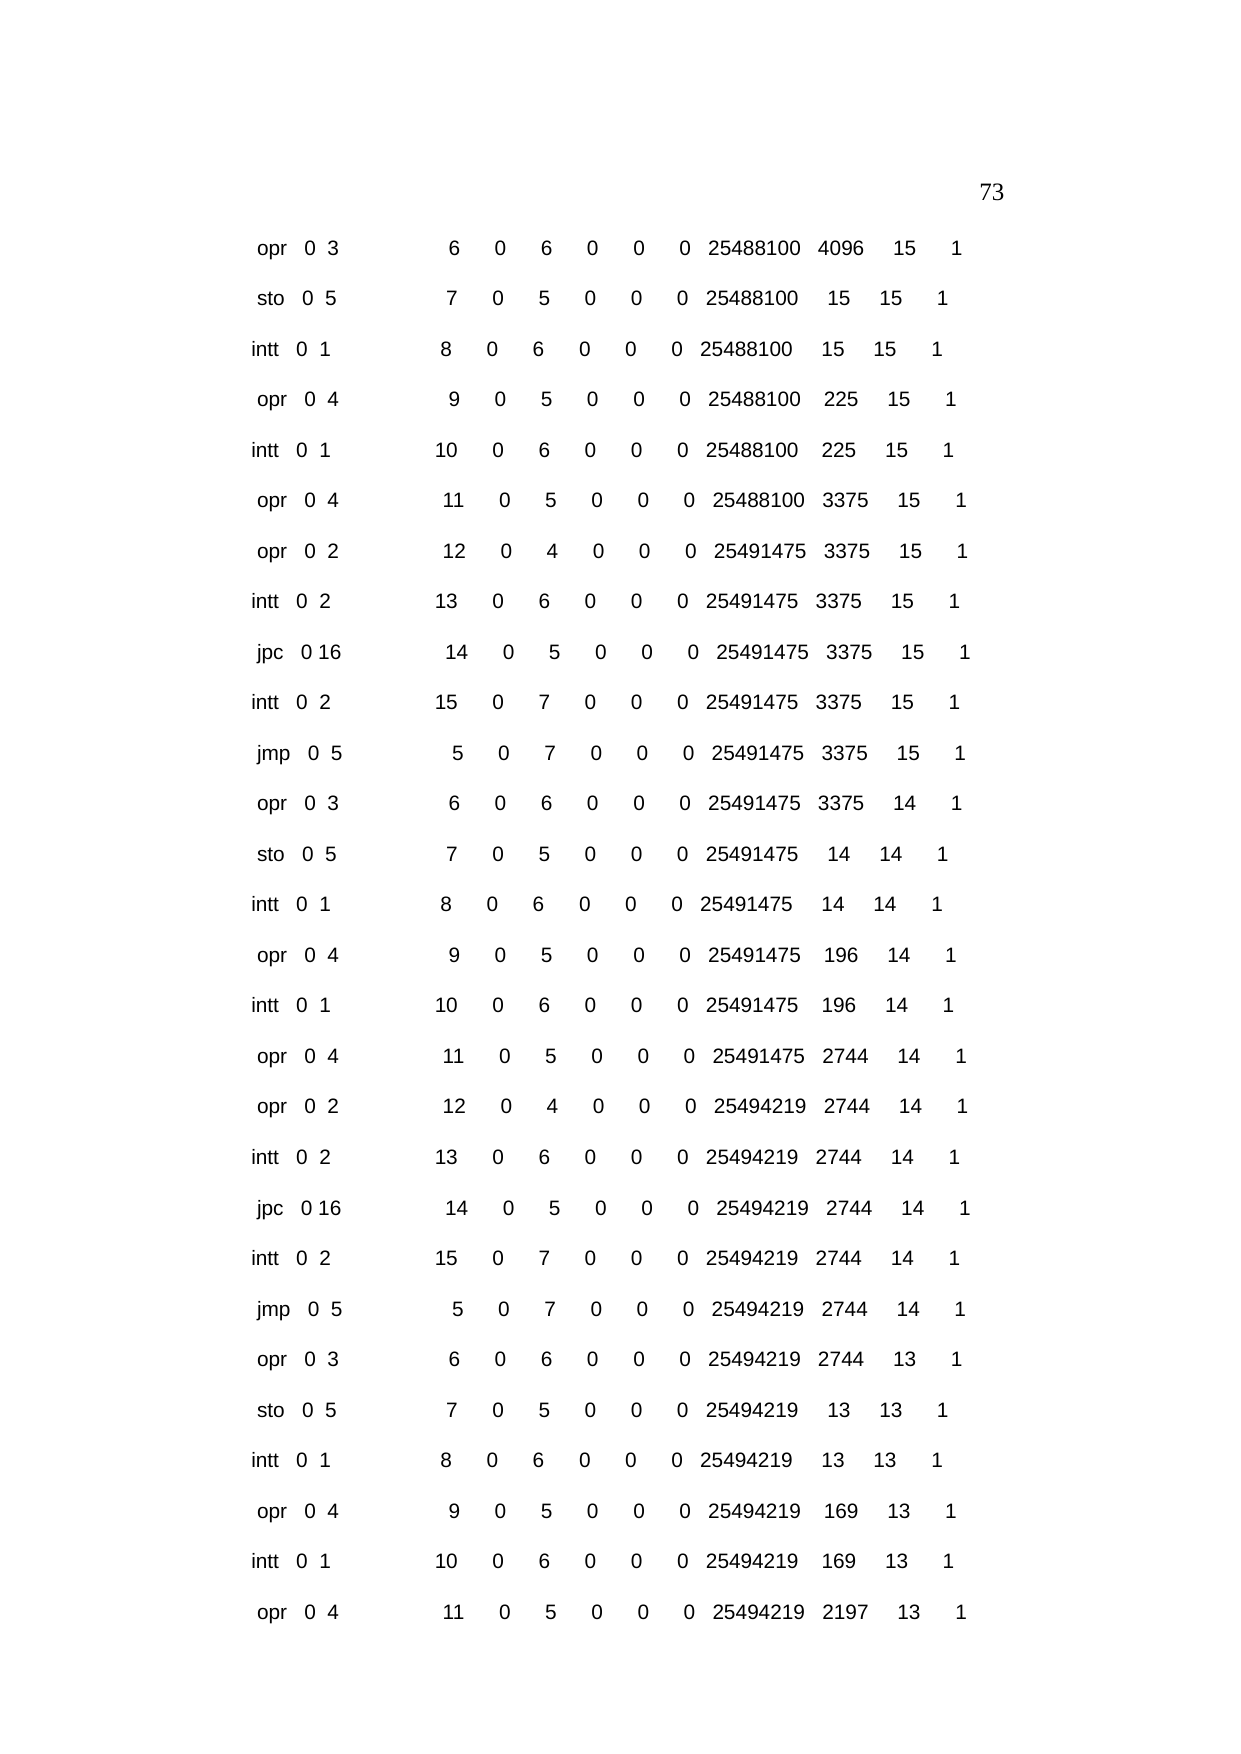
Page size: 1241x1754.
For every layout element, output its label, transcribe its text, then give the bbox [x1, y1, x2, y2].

text opr 0 4 11 0 5 0 0 0 25488100 3375 15 1 [251, 488, 1122, 512]
text jmp 0 5 5 0 7 0 0 0 25494219 2744 14 1 [251, 1296, 1122, 1320]
text intt 0 2 13 0 6 0 0 0 25494219 2744 14 1 [251, 1145, 1122, 1169]
text opr 0 3 6 0 6 0 0 0 25491475 3375 14 1 [251, 791, 1122, 815]
text opr 0 4 9 0 5 0 0 0 25491475 196 14 1 [251, 943, 1122, 967]
text sto 0 5 7 0 5 0 0 0 25494219 13 13 1 [251, 1397, 1122, 1421]
text intt 0 1 10 0 6 0 0 0 25491475 196 14 1 [251, 993, 1122, 1017]
text intt 0 2 15 0 7 0 0 0 25491475 3375 15 1 [251, 690, 1122, 714]
text intt 0 1 10 0 6 0 0 0 25494219 169 13 1 [251, 1549, 1122, 1573]
text intt 0 2 15 0 7 0 0 0 25494219 2744 14 1 [251, 1246, 1122, 1270]
text opr 0 4 11 0 5 0 0 0 25491475 2744 14 1 [251, 1044, 1122, 1068]
text intt 0 2 13 0 6 0 0 0 25491475 3375 15 1 [251, 589, 1122, 613]
text opr 0 2 12 0 4 0 0 0 25494219 2744 14 1 [251, 1094, 1122, 1118]
text intt 0 1 10 0 6 0 0 0 25488100 225 15 1 [251, 437, 1122, 461]
text intt 0 1 8 0 6 0 0 0 25488100 15 15 1 [251, 336, 1122, 360]
text jmp 0 5 5 0 7 0 0 0 25491475 3375 15 1 [251, 741, 1122, 764]
text opr 0 4 9 0 5 0 0 0 25488100 225 15 1 [251, 387, 1122, 411]
text opr 0 3 6 0 6 0 0 0 25488100 4096 15 1 [251, 235, 1122, 259]
text jpc 0 16 14 0 5 0 0 0 25494219 2744 14 1 [251, 1195, 1122, 1219]
text opr 0 4 11 0 5 0 0 0 25494219 2197 13 1 [251, 1599, 1122, 1623]
text sto 0 5 7 0 5 0 0 0 25488100 15 15 1 [251, 286, 1122, 310]
text intt 0 1 8 0 6 0 0 0 25491475 14 14 1 [251, 892, 1122, 916]
text intt 0 1 8 0 6 0 0 0 25494219 13 13 1 [251, 1448, 1122, 1472]
text jpc 0 16 14 0 5 0 0 0 25491475 3375 15 1 [251, 639, 1122, 663]
text opr 0 3 6 0 6 0 0 0 25494219 2744 13 1 [251, 1347, 1122, 1371]
text opr 0 4 9 0 5 0 0 0 25494219 169 13 1 [251, 1498, 1122, 1522]
text sto 0 5 7 0 5 0 0 0 25491475 14 14 1 [251, 842, 1122, 866]
text opr 0 2 12 0 4 0 0 0 25491475 3375 15 1 [251, 538, 1122, 562]
